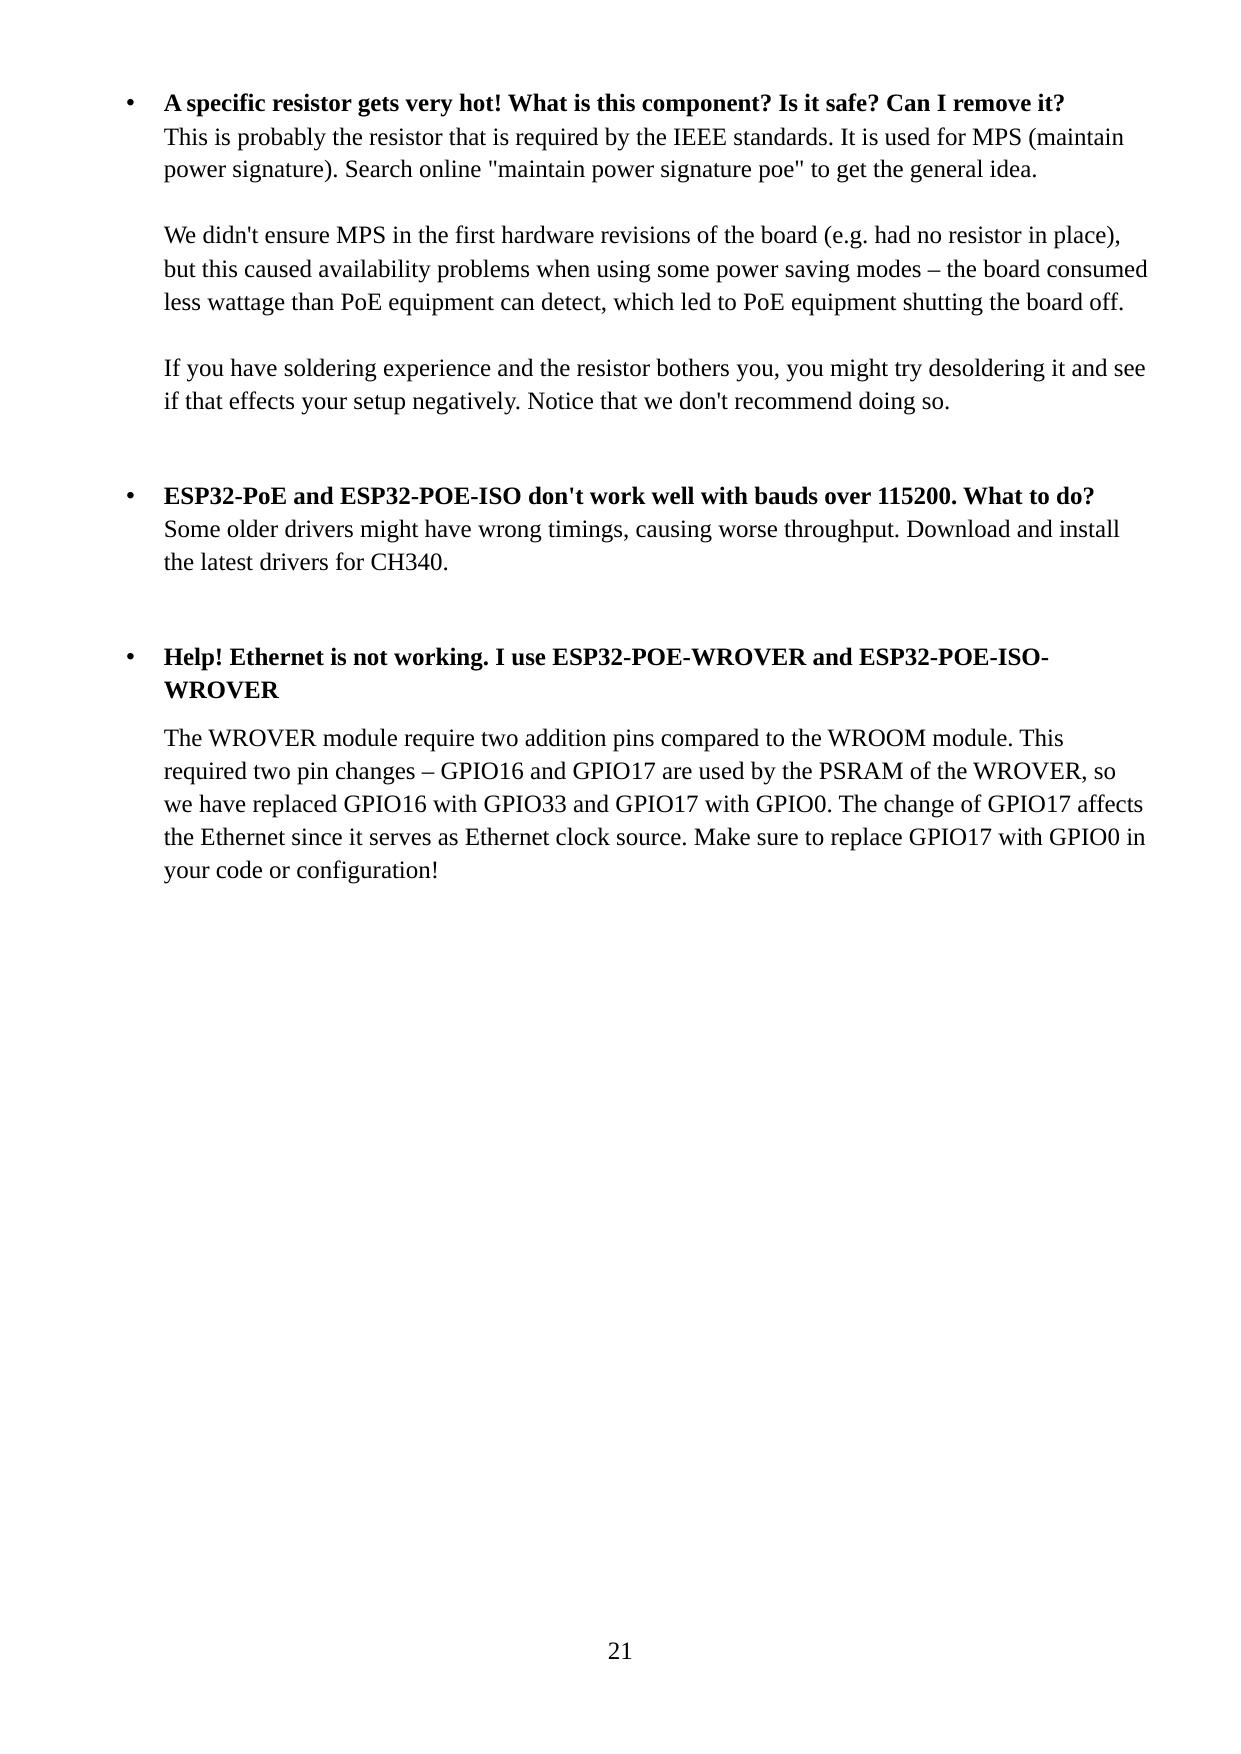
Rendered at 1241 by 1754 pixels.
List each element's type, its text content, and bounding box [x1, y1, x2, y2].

list Help! Ethernet is not working. I use ESP32-POE-WROVER and ESP32-POE-ISO-WROVER [126, 642, 1152, 704]
list ESP32-PoE and ESP32-POE-ISO don't work well with bauds over 115200. What to do? Some older drivers might have wrong timings, causing worse throughput. Download and install the latest drivers for CH340. [126, 481, 1152, 576]
list The WROVER module require two addition pins compared to the WROOM module. This required two pin changes – GPIO16 and GPIO17 are used by the PSRAM of the WROVER, so we have replaced GPIO16 with GPIO33 and GPIO17 with GPIO0. The change of GPIO17 affects the Ethernet since it serves as Ethernet clock source. Make sure to replace GPIO17 with GPIO0 in your code or configuration! [126, 723, 1152, 884]
list A specific resistor gets very hot! What is this component? Is it safe? Can I remove it? This is probably the resistor that is required by the IEEE standards. It is used for MPS (maintain power signature). Search online "maintain power signature poe" to get the general idea. We didn't ensure MPS in the first hardware revisions of the board (e.g. had no resistor in place), but this caused availability problems when using some power saving modes – the board consumed less wattage than PoE equipment can detect, which led to PoE equipment shutting the board off. If you have soldering experience and the resistor bothers you, you might try desoldering it and see if that effects your setup negatively. Notice that we don't recommend doing so. [126, 88, 1152, 414]
